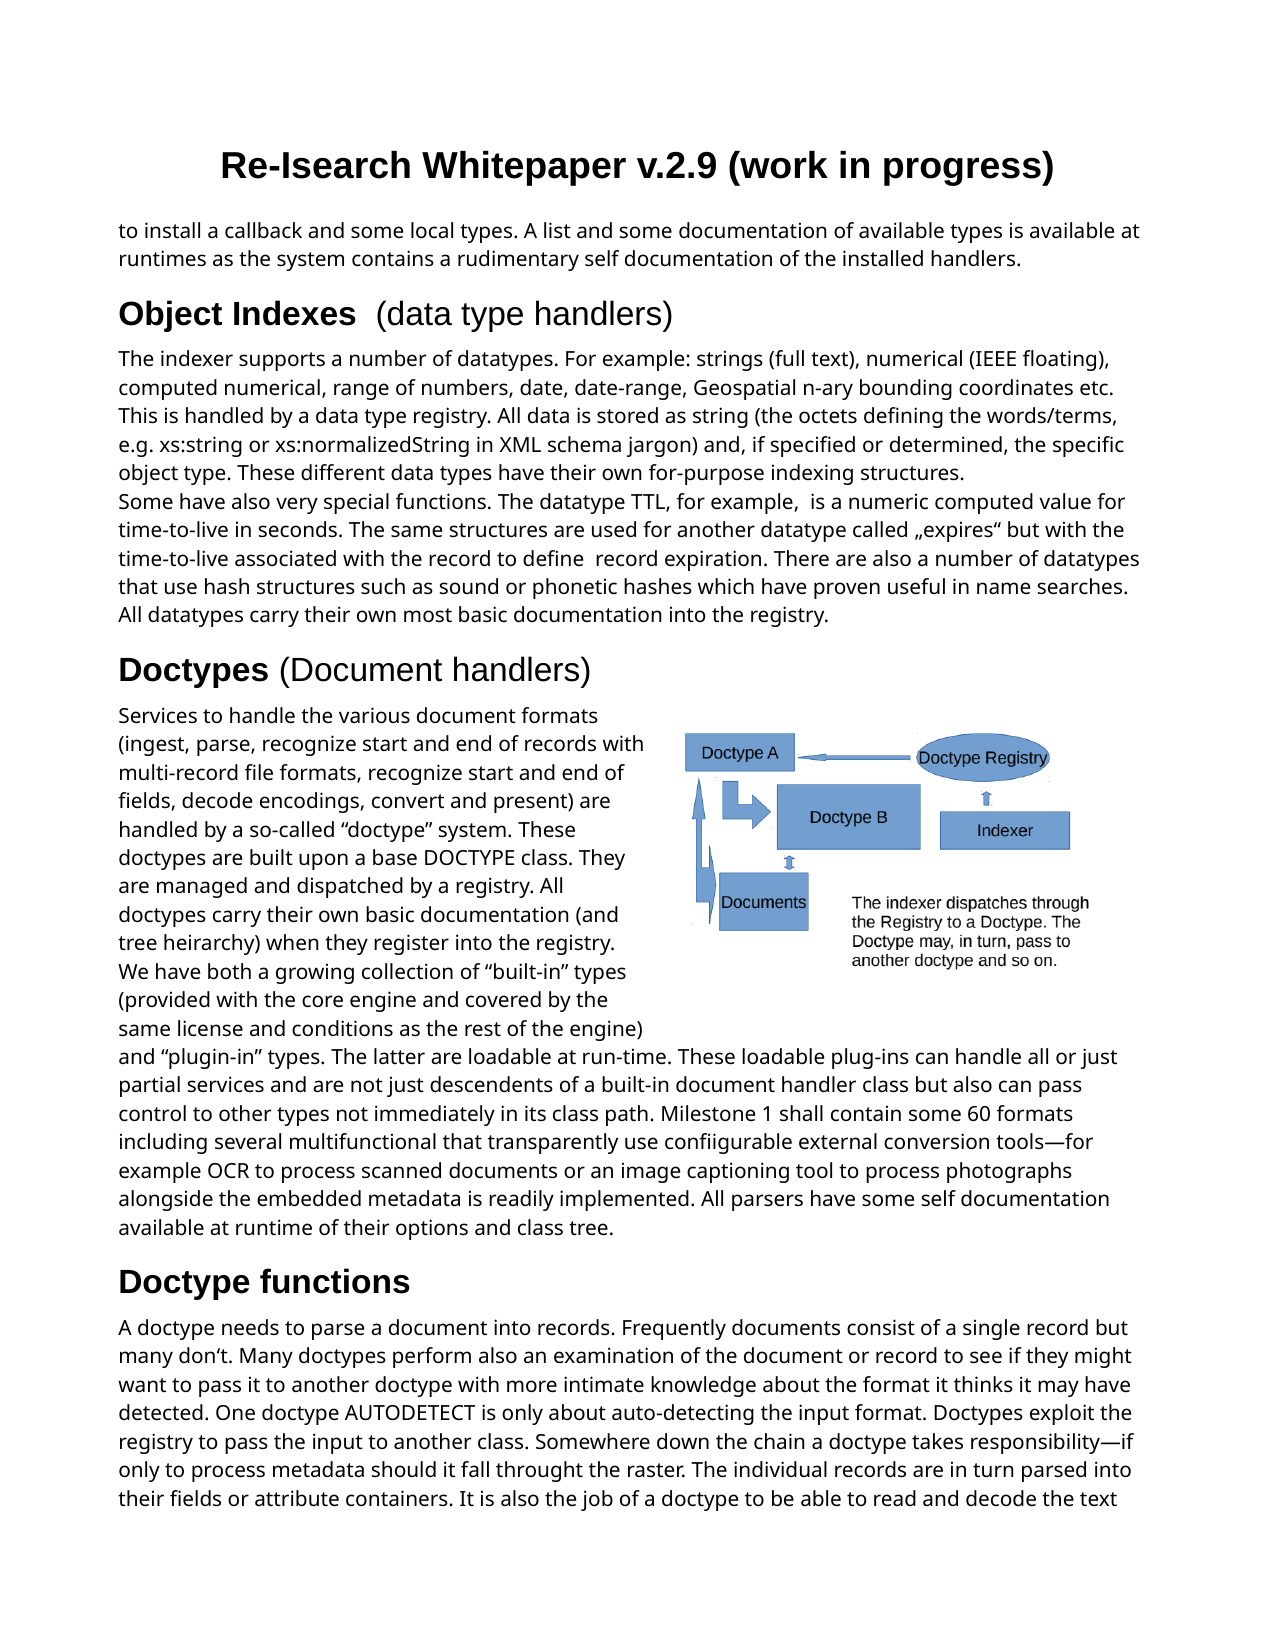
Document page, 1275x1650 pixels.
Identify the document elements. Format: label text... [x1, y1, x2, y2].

text The indexer supports a number of datatypes. For example: strings (full text), numerical (IEEE floating), computed numerical, range of numbers, date, date-range, Geospatial n-ary bounding coordinates etc. This is handled by a data type registry. All data is stored as string (the octets defining the words/terms, e.g. xs:string or xs:normalizedString in XML schema jargon) and, if specified or determined, the specific object type. These different data types have their own for-purpose indexing structures. [118, 344, 1157, 487]
text A doctype needs to parse a document into records. Frequently documents consist of a single record but many don‘t. Many doctypes perform also an examination of the document or record to see if they might want to pass it to another doctype with more intimate knowledge about the format it thinks it may have detected. One doctype AUTODETECT is only about auto-detecting the input format. Doctypes exploit the registry to pass the input to another class. Somewhere down the chain a doctype takes responsibility—if only to process metadata should it fall throught the raster. The individual records are in turn parsed into their fields or attribute containers. It is also the job of a doctype to be able to read and decode the text [118, 1313, 1157, 1512]
text to install a callback and some local types. A list and some documentation of available types is available at runtimes as the system contains a rudimentary self documentation of the installed handlers. [118, 216, 1157, 273]
subtitle Doctypes (Document handlers) [118, 650, 1157, 688]
picture [645, 683, 1132, 1025]
subtitle Doctype functions [118, 1262, 1157, 1301]
text Services to handle the various document formats (ingest, parse, recognize start and end of records with multi-record file formats, recognize start and end of fields, decode encodings, convert and present) are handled by a so-called “doctype” system. These doctypes are built upon a base DOCTYPE class. They are managed and dispatched by a registry. All doctypes carry their own basic documentation (and tree heirarchy) when they register into the registry. We have both a growing collection of “built-in” types (provided with the core engine and covered by the same license and conditions as the rest of the engine) and “plugin-in” types. The latter are loadable at run-time. These loadable plug-ins can handle all or just partial services and are not just descendents of a built-in document handler class but also can pass control to other types not immediately in its class path. Milestone 1 shall contain some 60 formats including several multifunctional that transparently use confiigurable external conversion tools—for example OCR to process scanned documents or an image captioning tool to process photographs alongside the embedded metadata is readily implemented. All parsers have some self documentation available at runtime of their options and class tree. [118, 701, 1157, 1241]
subtitle Object Indexes (data type handlers) [118, 293, 1157, 332]
text Some have also very special functions. The datatype TTL, for example, is a numeric computed value for time-to-live in seconds. The same structures are used for another datatype called „expires“ but with the time-to-live associated with the record to define record expiration. There are also a number of datatypes that use hash structures such as sound or phonetic hashes which have proven useful in name searches. All datatypes carry their own most basic documentation into the registry. [118, 487, 1157, 629]
